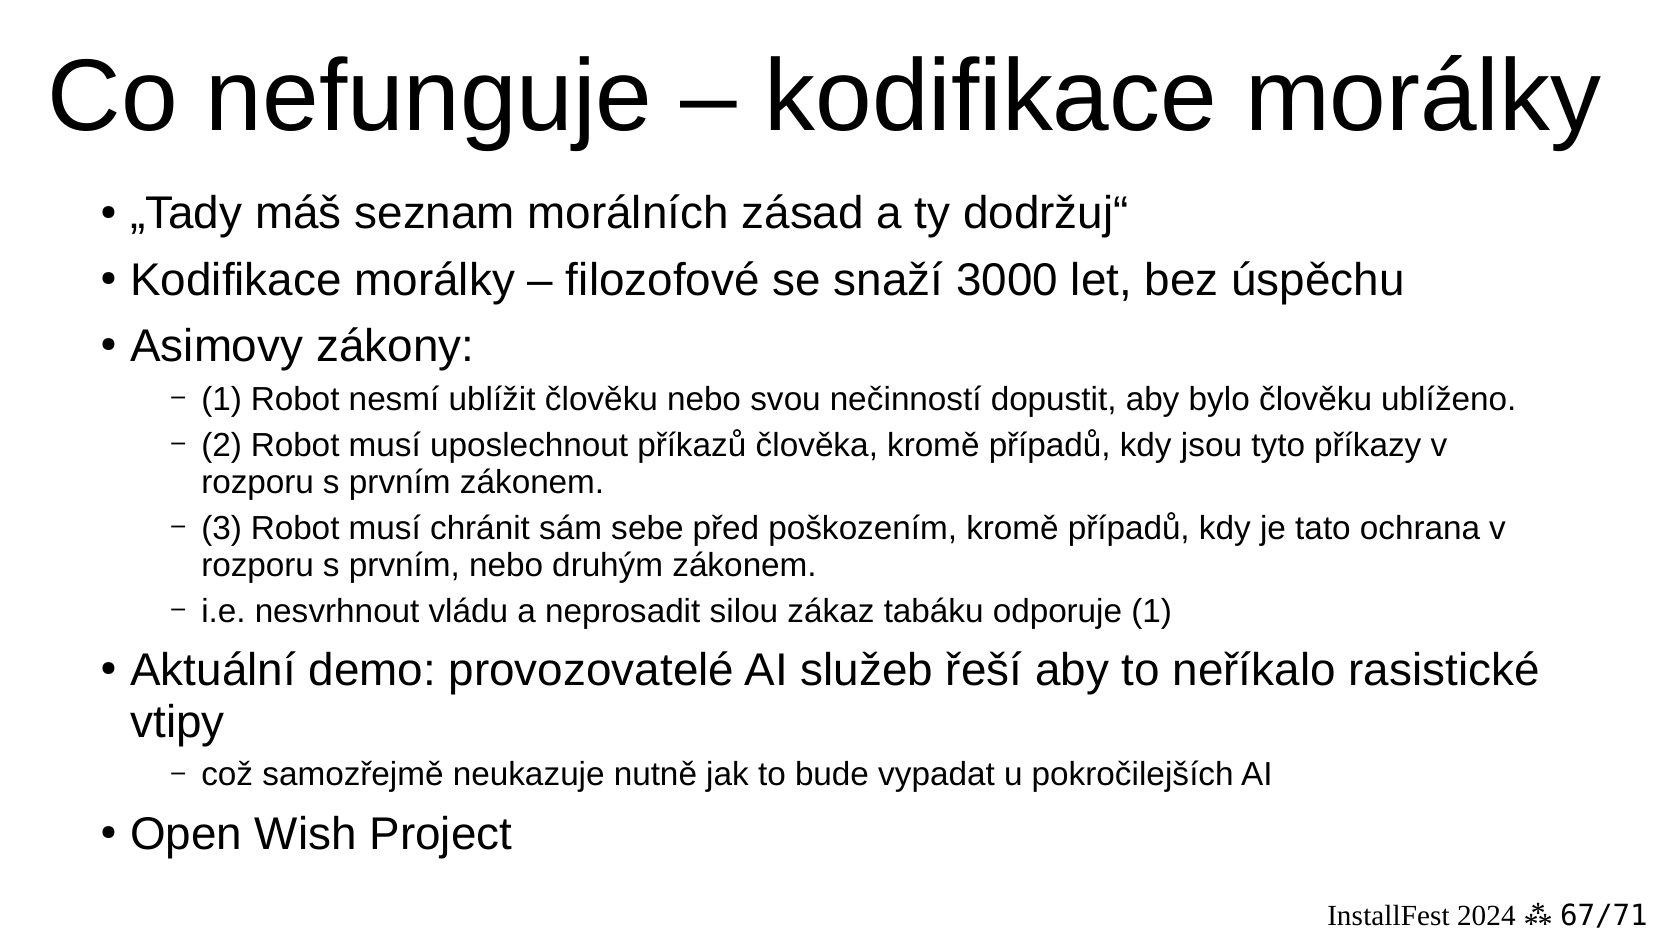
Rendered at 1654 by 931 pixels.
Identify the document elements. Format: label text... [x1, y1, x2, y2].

list „Tady máš seznam morálních zásad a ty dodržuj“ Kodifikace morálky – filozofové se snaží 3000 let, bez úspěchu Asimovy zákony: (1) Robot nesmí ublížit člověku nebo svou nečinností dopustit, aby bylo člověku ublíženo. (2) Robot musí uposlechnout příkazů člověka, kromě případů, kdy jsou tyto příkazy v rozporu s prvním zákonem. (3) Robot musí chránit sám sebe před poškozením, kromě případů, kdy je tato ochrana v rozporu s prvním, nebo druhým zákonem. i.e. nesvrhnout vládu a neprosadit silou zákaz tabáku odporuje (1) Aktuální demo: provozovatelé AI služeb řeší aby to neříkalo rasistické vtipy což samozřejmě neukazuje nutně jak to bude vypadat u pokročilejších AI Open Wish Project [82, 187, 1571, 901]
title Co nefunguje – kodifikace morálky [37, 0, 1613, 210]
